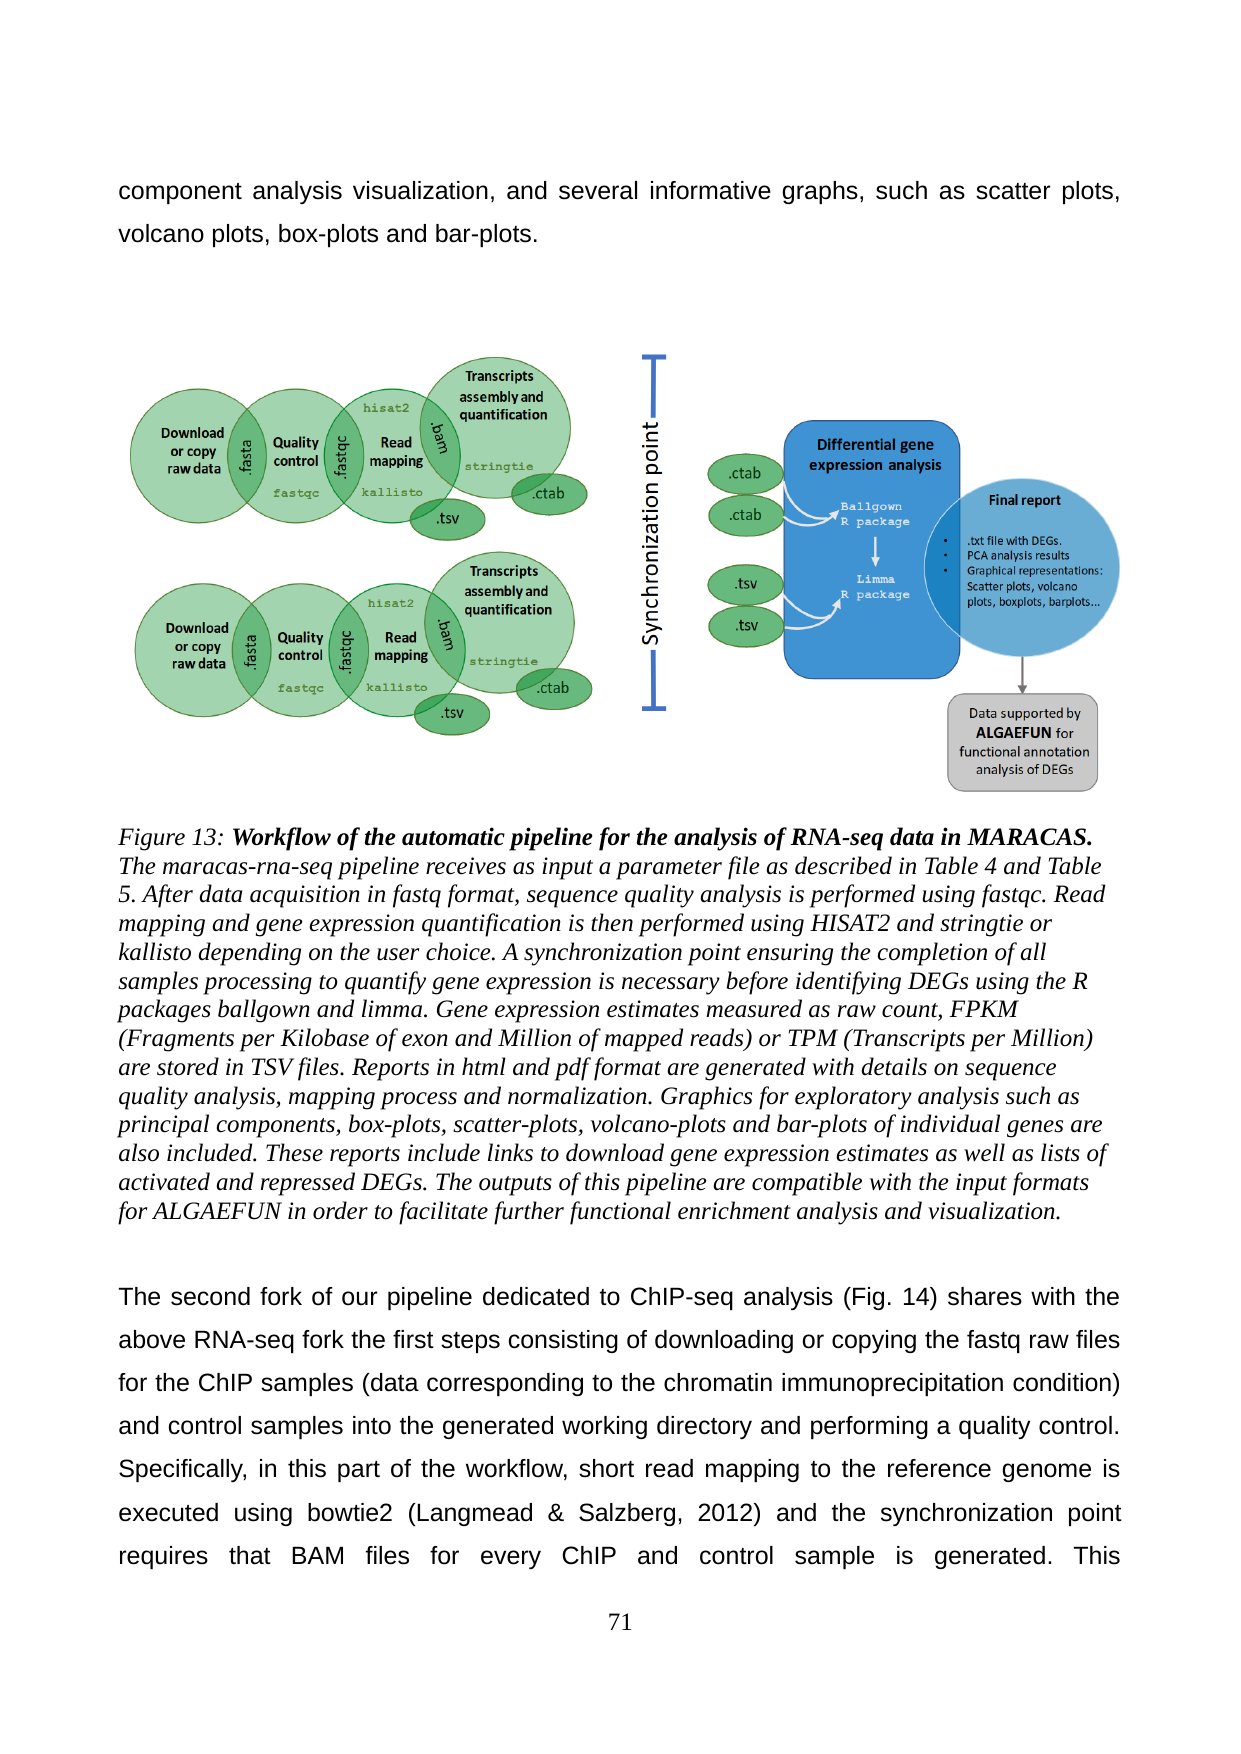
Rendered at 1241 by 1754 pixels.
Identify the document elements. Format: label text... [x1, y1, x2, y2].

text component analysis visualization, and several informative graphs, such as scatter plots, volcano plots, box-plots and bar-plots. [118, 176, 1122, 248]
picture [118, 283, 1123, 822]
text Figure 13: Workflow of the automatic pipeline for the analysis of RNA-seq data in MARACAS. The maracas-rna-seq pipeline receives as input a parameter file as described in Table 4 and Table 5. After data acquisition in fastq format, sequence quality analysis is performed using fastqc. Read mapping and gene expression quantification is then performed using HISAT2 and stringtie or kallisto depending on the user choice. A synchronization point ensuring the completion of all samples processing to quantify gene expression is necessary before identifying DEGs using the R packages ballgown and limma. Gene expression estimates measured as raw count, FPKM (Fragments per Kilobase of exon and Million of mapped reads) or TPM (Transcripts per Million) are stored in TSV files. Reports in html and pdf format are generated with details on sequence quality analysis, mapping process and normalization. Graphics for exploratory analysis such as principal components, box-plots, scatter-plots, volcano-plots and bar-plots of individual genes are also included. These reports include links to download gene expression estimates as well as lists of activated and repressed DEGs. The outputs of this pipeline are compatible with the input formats for ALGAEFUN in order to facilitate further functional enrichment analysis and visualization. [118, 822, 1122, 1224]
text The second fork of our pipeline dedicated to ChIP-seq analysis (Fig. 14) shares with the above RNA-seq fork the first steps consisting of downloading or copying the fastq raw files for the ChIP samples (data corresponding to the chromatin immunoprecipitation condition) and control samples into the generated working directory and performing a quality control. Specifically, in this part of the workflow, short read mapping to the reference genome is executed using bowtie2 (Langmead & Salzberg, 2012)⁠ and the synchronization point requires that BAM files for every ChIP and control sample is generated. This [118, 1282, 1122, 1569]
